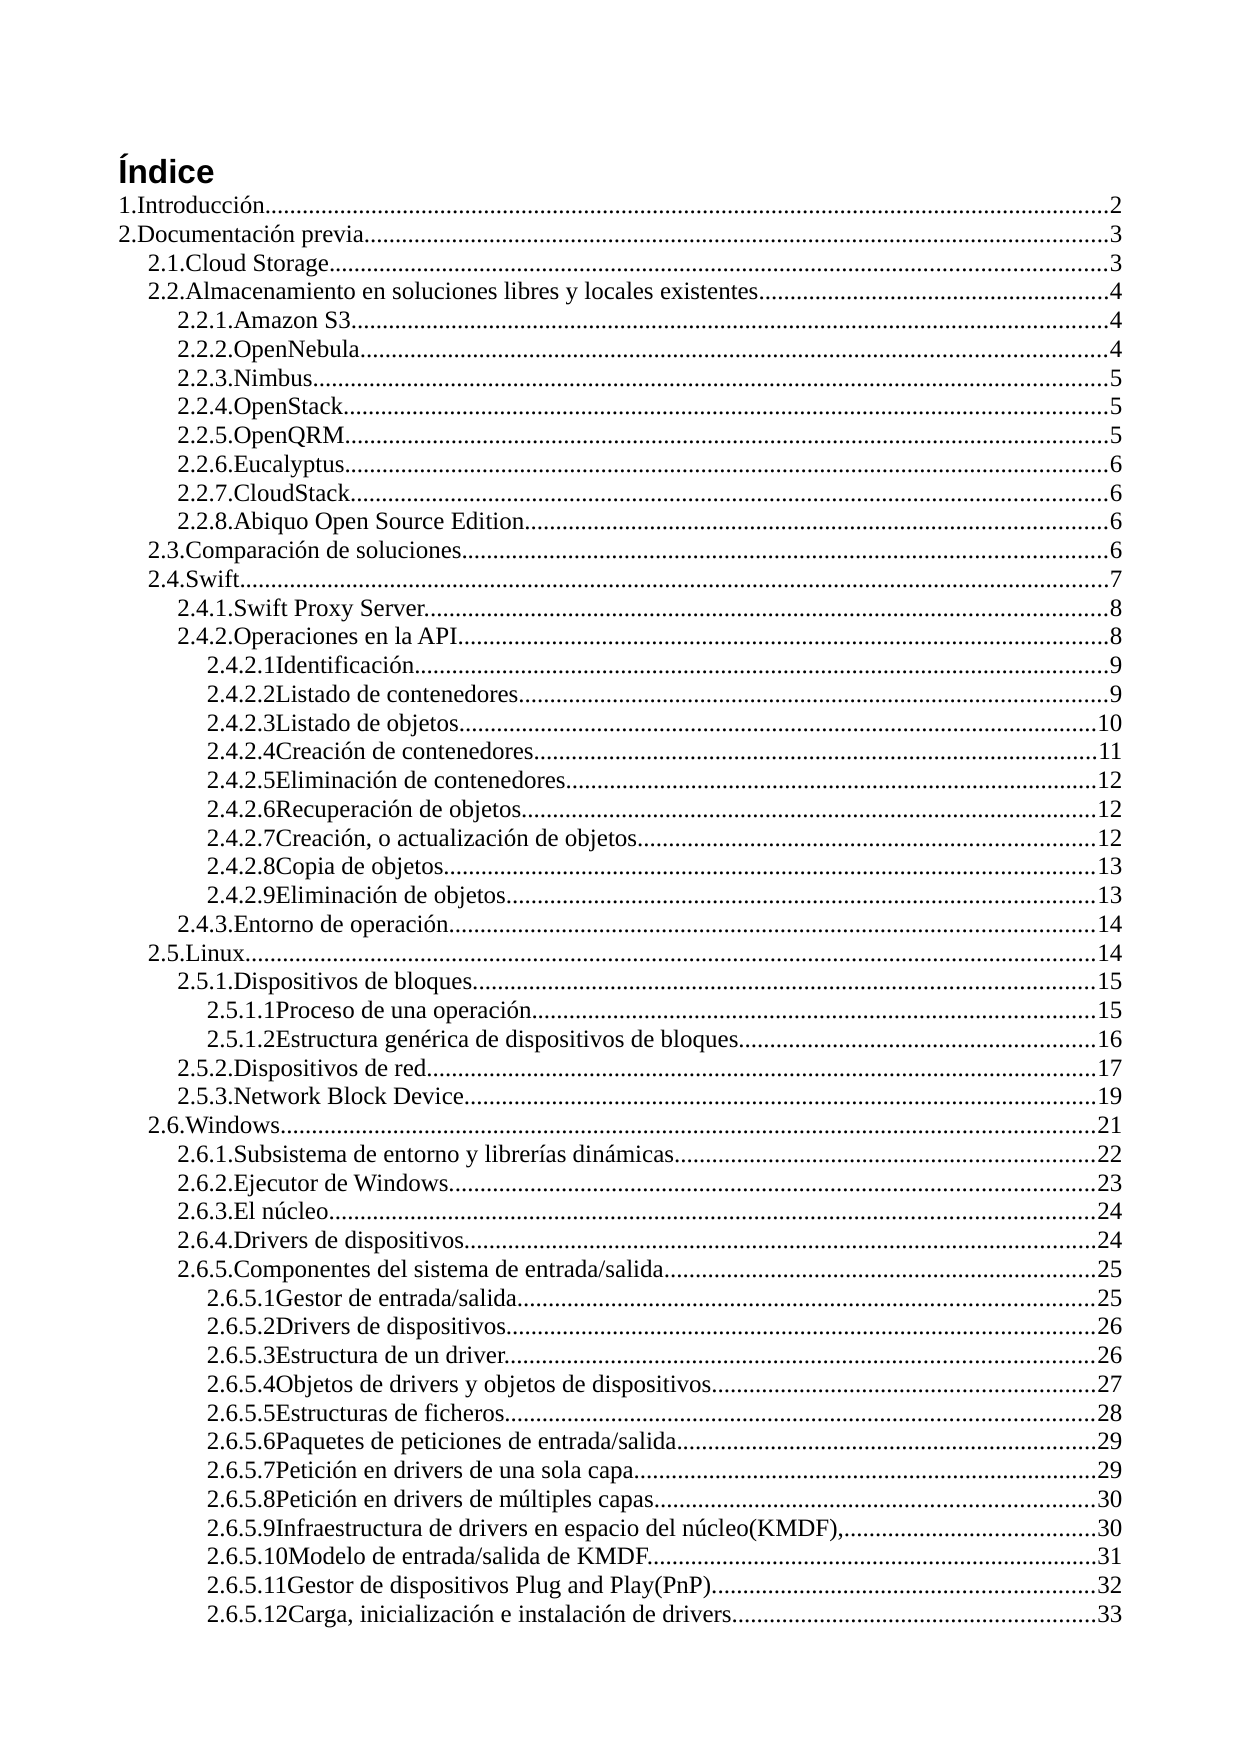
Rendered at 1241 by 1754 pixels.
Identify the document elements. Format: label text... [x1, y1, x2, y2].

text 2.6.2.Ejecutor de Windows. 23 [177, 1168, 1122, 1196]
text 2.6.5.3Estructura de un driver. 26 [207, 1340, 1122, 1369]
text 2.2.1.Amazon S3. 4 [177, 305, 1122, 334]
text 2.2.Almacenamiento en soluciones libres y locales existentes. 4 [148, 276, 1122, 305]
text 2.6.5.5Estructuras de ficheros. 28 [207, 1398, 1122, 1426]
text 2.2.2.OpenNebula. 4 [177, 334, 1122, 363]
text 2.4.2.1Identificación. 9 [207, 650, 1122, 679]
text 2.4.2.3Listado de objetos. 10 [207, 708, 1122, 736]
text 2.6.5.8Petición en drivers de múltiples capas. 30 [207, 1484, 1122, 1513]
text 2.3.Comparación de soluciones. 6 [148, 535, 1122, 564]
text 2.1.Cloud Storage. 3 [148, 248, 1122, 276]
text 2.4.2.6Recuperación de objetos. 12 [207, 794, 1122, 823]
text 2.2.5.OpenQRM. 5 [177, 420, 1122, 449]
text 2.6.5.6Paquetes de peticiones de entrada/salida. 29 [207, 1426, 1122, 1455]
text 2.4.2.Operaciones en la API. 8 [177, 621, 1122, 650]
text 2.5.1.1Proceso de una operación. 15 [207, 995, 1122, 1024]
text 2.4.2.2Listado de contenedores. 9 [207, 679, 1122, 708]
text 2.6.5.10Modelo de entrada/salida de KMDF. 31 [207, 1541, 1122, 1570]
subtitle Índice [118, 152, 1122, 190]
text 2.6.5.2Drivers de dispositivos. 26 [207, 1311, 1122, 1340]
text 2.6.5.7Petición en drivers de una sola capa. 29 [207, 1455, 1122, 1484]
text 2.5.Linux. 14 [148, 938, 1122, 966]
text 2.5.1.2Estructura genérica de dispositivos de bloques. 16 [207, 1024, 1122, 1053]
text 2.4.2.8Copia de objetos. 13 [207, 851, 1122, 880]
text 2.2.3.Nimbus. 5 [177, 363, 1122, 391]
text 2.2.8.Abiquo Open Source Edition. 6 [177, 506, 1122, 535]
text 2.6.5.4Objetos de drivers y objetos de dispositivos. 27 [207, 1369, 1122, 1398]
text 2.6.5.9Infraestructura de drivers en espacio del núcleo(KMDF), 30 [207, 1513, 1122, 1541]
text 2.4.3.Entorno de operación. 14 [177, 909, 1122, 938]
text 2.Documentación previa. 3 [118, 219, 1122, 248]
text 2.6.5.12Carga, inicialización e instalación de drivers. 33 [207, 1599, 1122, 1628]
text 2.6.3.El núcleo. 24 [177, 1196, 1122, 1225]
text 1.Introducción. 2 [118, 190, 1122, 219]
text 2.4.2.9Eliminación de objetos. 13 [207, 880, 1122, 909]
text 2.4.1.Swift Proxy Server. 8 [177, 593, 1122, 621]
text 2.4.2.5Eliminación de contenedores. 12 [207, 765, 1122, 794]
text 2.5.1.Dispositivos de bloques. 15 [177, 966, 1122, 995]
text 2.5.3.Network Block Device. 19 [177, 1081, 1122, 1110]
text 2.4.2.4Creación de contenedores. 11 [207, 736, 1122, 765]
text 2.2.6.Eucalyptus. 6 [177, 449, 1122, 478]
text 2.5.2.Dispositivos de red. 17 [177, 1053, 1122, 1081]
text 2.6.5.1Gestor de entrada/salida. 25 [207, 1283, 1122, 1311]
text 2.4.Swift. 7 [148, 564, 1122, 593]
text 2.6.4.Drivers de dispositivos. 24 [177, 1225, 1122, 1254]
text 2.6.5.Componentes del sistema de entrada/salida. 25 [177, 1254, 1122, 1283]
text 2.6.5.11Gestor de dispositivos Plug and Play(PnP). 32 [207, 1570, 1122, 1599]
text 2.6.1.Subsistema de entorno y librerías dinámicas. 22 [177, 1139, 1122, 1168]
text 2.2.4.OpenStack. 5 [177, 391, 1122, 420]
text 2.6.Windows 21 [148, 1110, 1122, 1139]
text 2.4.2.7Creación, o actualización de objetos. 12 [207, 823, 1122, 851]
text 2.2.7.CloudStack. 6 [177, 478, 1122, 506]
